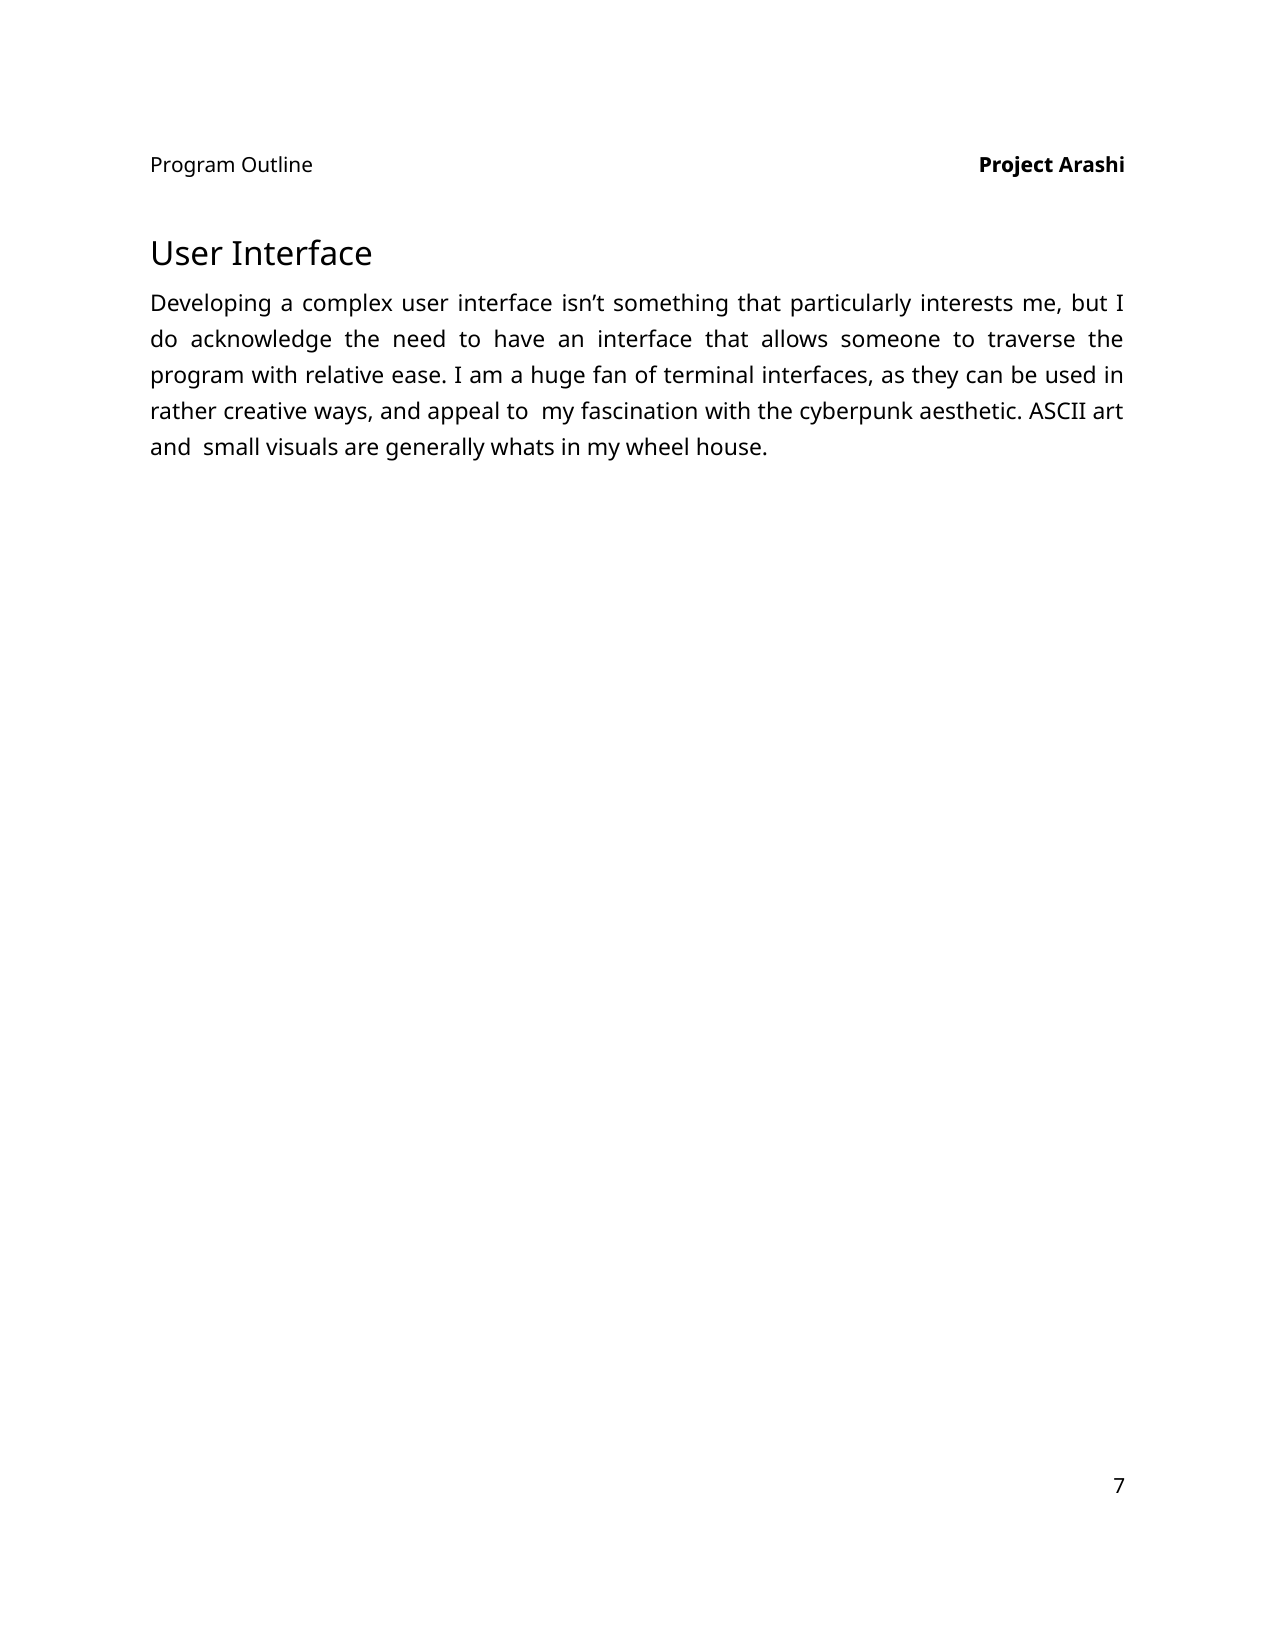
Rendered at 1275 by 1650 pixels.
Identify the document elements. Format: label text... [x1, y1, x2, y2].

text Developing a complex user interface isn’t something that particularly interests me, but I do acknowledge the need to have an interface that allows someone to traverse the program with relative ease. I am a huge fan of terminal interfaces, as they can be used in rather creative ways, and appeal to my fascination with the cyberpunk aesthetic. ASCII art and small visuals are generally whats in my wheel house. [150, 287, 1125, 462]
subtitle User Interface [150, 229, 1125, 275]
